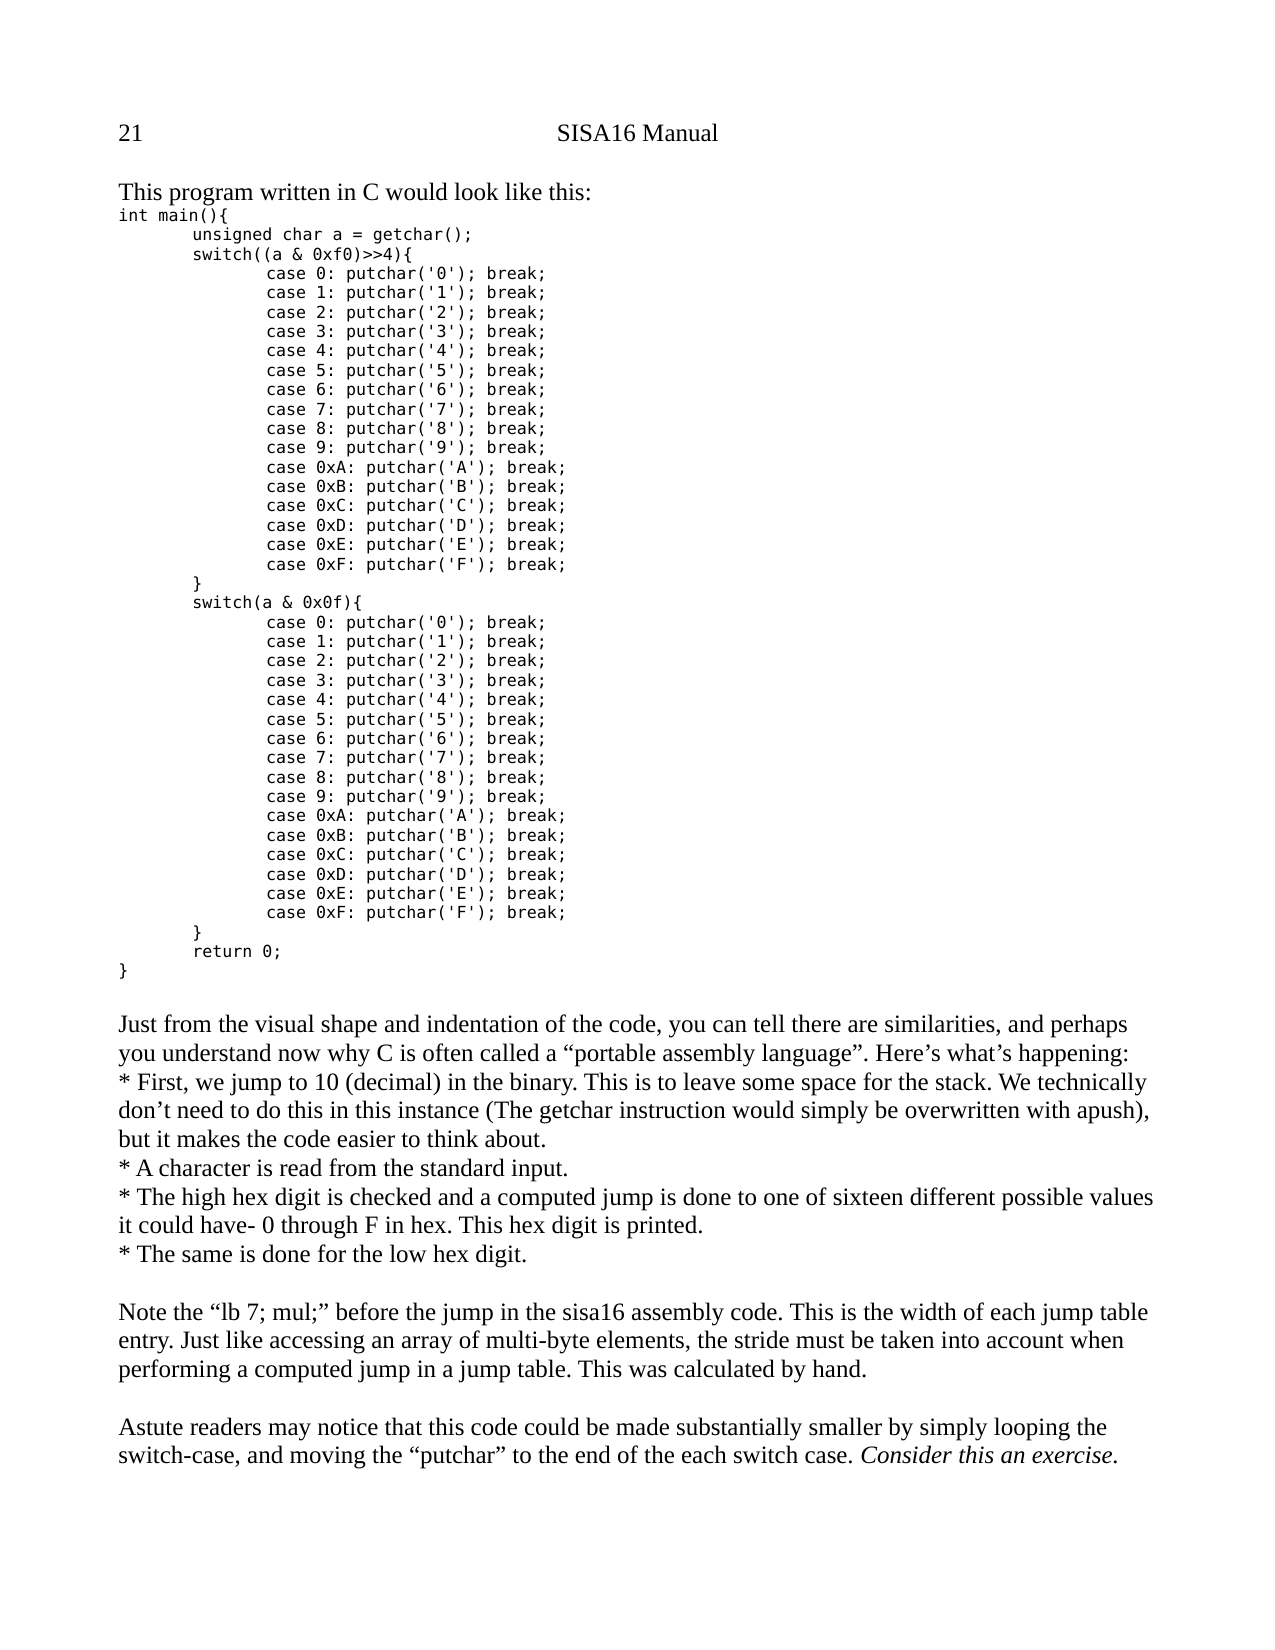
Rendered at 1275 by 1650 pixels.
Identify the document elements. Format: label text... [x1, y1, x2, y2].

text case 0xD: putchar('D'); break; [118, 864, 1157, 884]
text case 0: putchar('0'); break; [118, 264, 1157, 283]
text unsigned char a = getchar(); [118, 225, 1157, 244]
text case 6: putchar('6'); break; [118, 380, 1157, 399]
text case 0xB: putchar('B'); break; [118, 477, 1157, 496]
text case 0xF: putchar('F'); break; [118, 554, 1157, 574]
text } [118, 961, 1157, 981]
text case 0xC: putchar('C'); break; [118, 845, 1157, 864]
text } [118, 574, 1157, 593]
text case 0xD: putchar('D'); break; [118, 516, 1157, 535]
text case 4: putchar('4'); break; [118, 341, 1157, 361]
text case 0xC: putchar('C'); break; [118, 496, 1157, 516]
text Note the “lb 7; mul;” before the jump in the sisa16 assembly code. This is the width of each jump table entry. Just like accessing an array of multi-byte elements, the stride must be taken into account when performing a computed jump in a jump table. This was calculated by hand. Astute readers may notice that this code could be made substantially smaller by simply looping the switch-case, and moving the “putchar” to the end of the each switch case. Consider this an exercise. [118, 1297, 1157, 1469]
text int main(){ [118, 206, 1157, 225]
text This program written in C would look like this: [118, 177, 1157, 206]
text } [118, 922, 1157, 942]
text case 0: putchar('0'); break; [118, 612, 1157, 632]
text case 8: putchar('8'); break; [118, 767, 1157, 787]
text case 8: putchar('8'); break; [118, 419, 1157, 438]
text case 3: putchar('3'); break; [118, 322, 1157, 341]
text case 0xE: putchar('E'); break; [118, 884, 1157, 903]
text case 9: putchar('9'); break; [118, 438, 1157, 457]
text case 0xA: putchar('A'); break; [118, 806, 1157, 826]
text case 1: putchar('1'); break; [118, 283, 1157, 302]
text case 5: putchar('5'); break; [118, 709, 1157, 729]
text case 0xB: putchar('B'); break; [118, 826, 1157, 845]
text * The same is done for the low hex digit. [118, 1239, 1157, 1268]
text case 7: putchar('7'); break; [118, 748, 1157, 767]
text * A character is read from the standard input. * The high hex digit is checked and a computed jump is done to one of sixteen different possible values it could have- 0 through F in hex. This hex digit is printed. [118, 1153, 1157, 1239]
text case 0xA: putchar('A'); break; [118, 457, 1157, 477]
text case 0xE: putchar('E'); break; [118, 535, 1157, 554]
text return 0; [118, 942, 1157, 961]
text case 4: putchar('4'); break; [118, 690, 1157, 709]
text case 3: putchar('3'); break; [118, 671, 1157, 690]
text case 1: putchar('1'); break; [118, 632, 1157, 651]
text Just from the visual shape and indentation of the code, you can tell there are similarities, and perhaps you understand now why C is often called a “portable assembly language”. Here’s what’s happening: * First, we jump to 10 (decimal) in the binary. This is to leave some space for the stack. We technically don’t need to do this in this instance (The getchar instruction would simply be overwritten with apush), but it makes the code easier to think about. [118, 1009, 1157, 1153]
text case 9: putchar('9'); break; [118, 787, 1157, 806]
text case 2: putchar('2'); break; [118, 651, 1157, 671]
text case 2: putchar('2'); break; [118, 302, 1157, 322]
text switch((a & 0xf0)>>4){ [118, 244, 1157, 264]
text case 6: putchar('6'); break; [118, 729, 1157, 748]
text case 5: putchar('5'); break; [118, 361, 1157, 380]
text case 0xF: putchar('F'); break; [118, 903, 1157, 922]
text switch(a & 0x0f){ [118, 593, 1157, 612]
text case 7: putchar('7'); break; [118, 399, 1157, 419]
